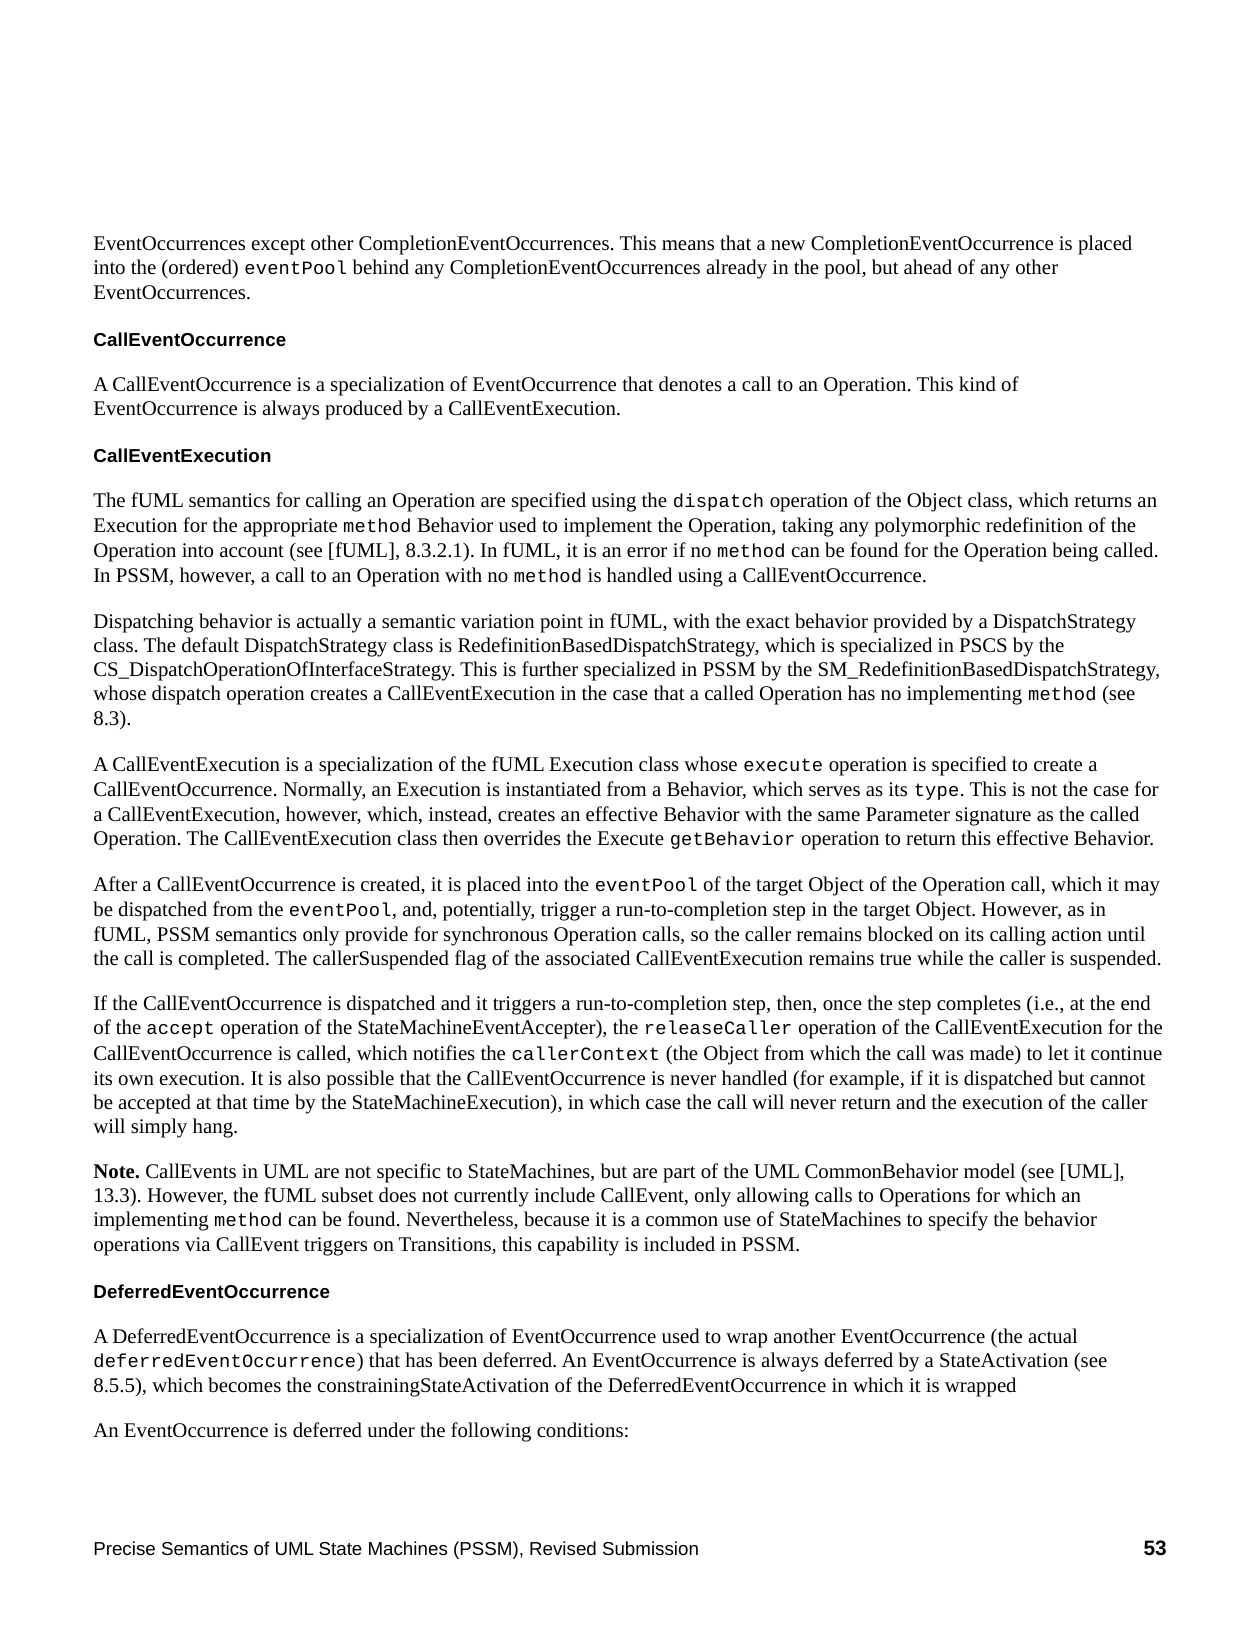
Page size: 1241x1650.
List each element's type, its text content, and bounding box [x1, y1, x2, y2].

text An EventOccurrence is deferred under the following conditions: [93, 1418, 1164, 1442]
text The fUML semantics for calling an Operation are specified using the dispatch operation of the Object class, which returns an Execution for the appropriate method Behavior used to implement the Operation, taking any polymorphic redefinition of the Operation into account (see [fUML], 8.3.2.1). In fUML, it is an error if no method can be found for the Operation being called. In PSSM, however, a call to an Operation with no method is handled using a CallEventOccurrence. [93, 488, 1164, 588]
subtitle DeferredEventOccurrence [93, 1281, 1164, 1303]
text A CallEventExecution is a specialization of the fUML Execution class whose execute operation is specified to create a CallEventOccurrence. Normally, an Execution is instantiated from a Behavior, which serves as its type. This is not the case for a CallEventExecution, however, which, instead, creates an effective Behavior with the same Parameter signature as the called Operation. The CallEventExecution class then overrides the Execute getBehavior operation to return this effective Behavior. [93, 751, 1164, 851]
text EventOccurrences except other CompletionEventOccurrences. This means that a new CompletionEventOccurrence is placed into the (ordered) eventPool behind any CompletionEventOccurrences already in the pool, but ahead of any other EventOccurrences. [93, 231, 1164, 304]
subtitle CallEventExecution [93, 445, 1164, 467]
text If the CallEventOccurrence is dispatched and it triggers a run-to-completion step, then, once the step completes (i.e., at the end of the accept operation of the StateMachineEventAccepter), the releaseCaller operation of the CallEventExecution for the CallEventOccurrence is called, which notifies the callerContext (the Object from which the call was made) to let it continue its own execution. It is also possible that the CallEventOccurrence is never handled (for example, if it is dispatched but cannot be accepted at that time by the StateMachineExecution), in which case the call will never return and the execution of the caller will simply hang. [93, 991, 1164, 1138]
text A DeferredEventOccurrence is a specialization of EventOccurrence used to wrap another EventOccurrence (the actual deferredEventOccurrence) that has been deferred. An EventOccurrence is always deferred by a StateActivation (see 8.5.5), which becomes the constrainingStateActivation of the DeferredEventOccurrence in which it is wrapped [93, 1324, 1164, 1397]
text A CallEventOccurrence is a specialization of EventOccurrence that denotes a call to an Operation. This kind of EventOccurrence is always produced by a CallEventExecution. [93, 372, 1164, 420]
text Dispatching behavior is actually a semantic variation point in fUML, with the exact behavior provided by a DispatchStrategy class. The default DispatchStrategy class is RedefinitionBasedDispatchStrategy, which is specialized in PSCS by the CS_DispatchOperationOfInterfaceStrategy. This is further specialized in PSSM by the SM_RedefinitionBasedDispatchStrategy, whose dispatch operation creates a CallEventExecution in the case that a called Operation has no implementing method (see 8.3). [93, 609, 1164, 730]
subtitle CallEventOccurrence [93, 329, 1164, 351]
text Note. CallEvents in UML are not specific to StateMachines, but are part of the UML CommonBehavior model (see [UML], 13.3). However, the fUML subset does not currently include CallEvent, only allowing calls to Operations for which an implementing method can be found. Nevertheless, because it is a common use of StateMachines to specify the behavior operations via CallEvent triggers on Transitions, this capability is included in PSSM. [93, 1159, 1164, 1256]
text After a CallEventOccurrence is created, it is placed into the eventPool of the target Object of the Operation call, which it may be dispatched from the eventPool, and, potentially, trigger a run-to-completion step in the target Object. However, as in fUML, PSSM semantics only provide for synchronous Operation calls, so the caller remains blocked on its calling action until the call is completed. The callerSuspended flag of the associated CallEventExecution remains true while the caller is suspended. [93, 872, 1164, 970]
